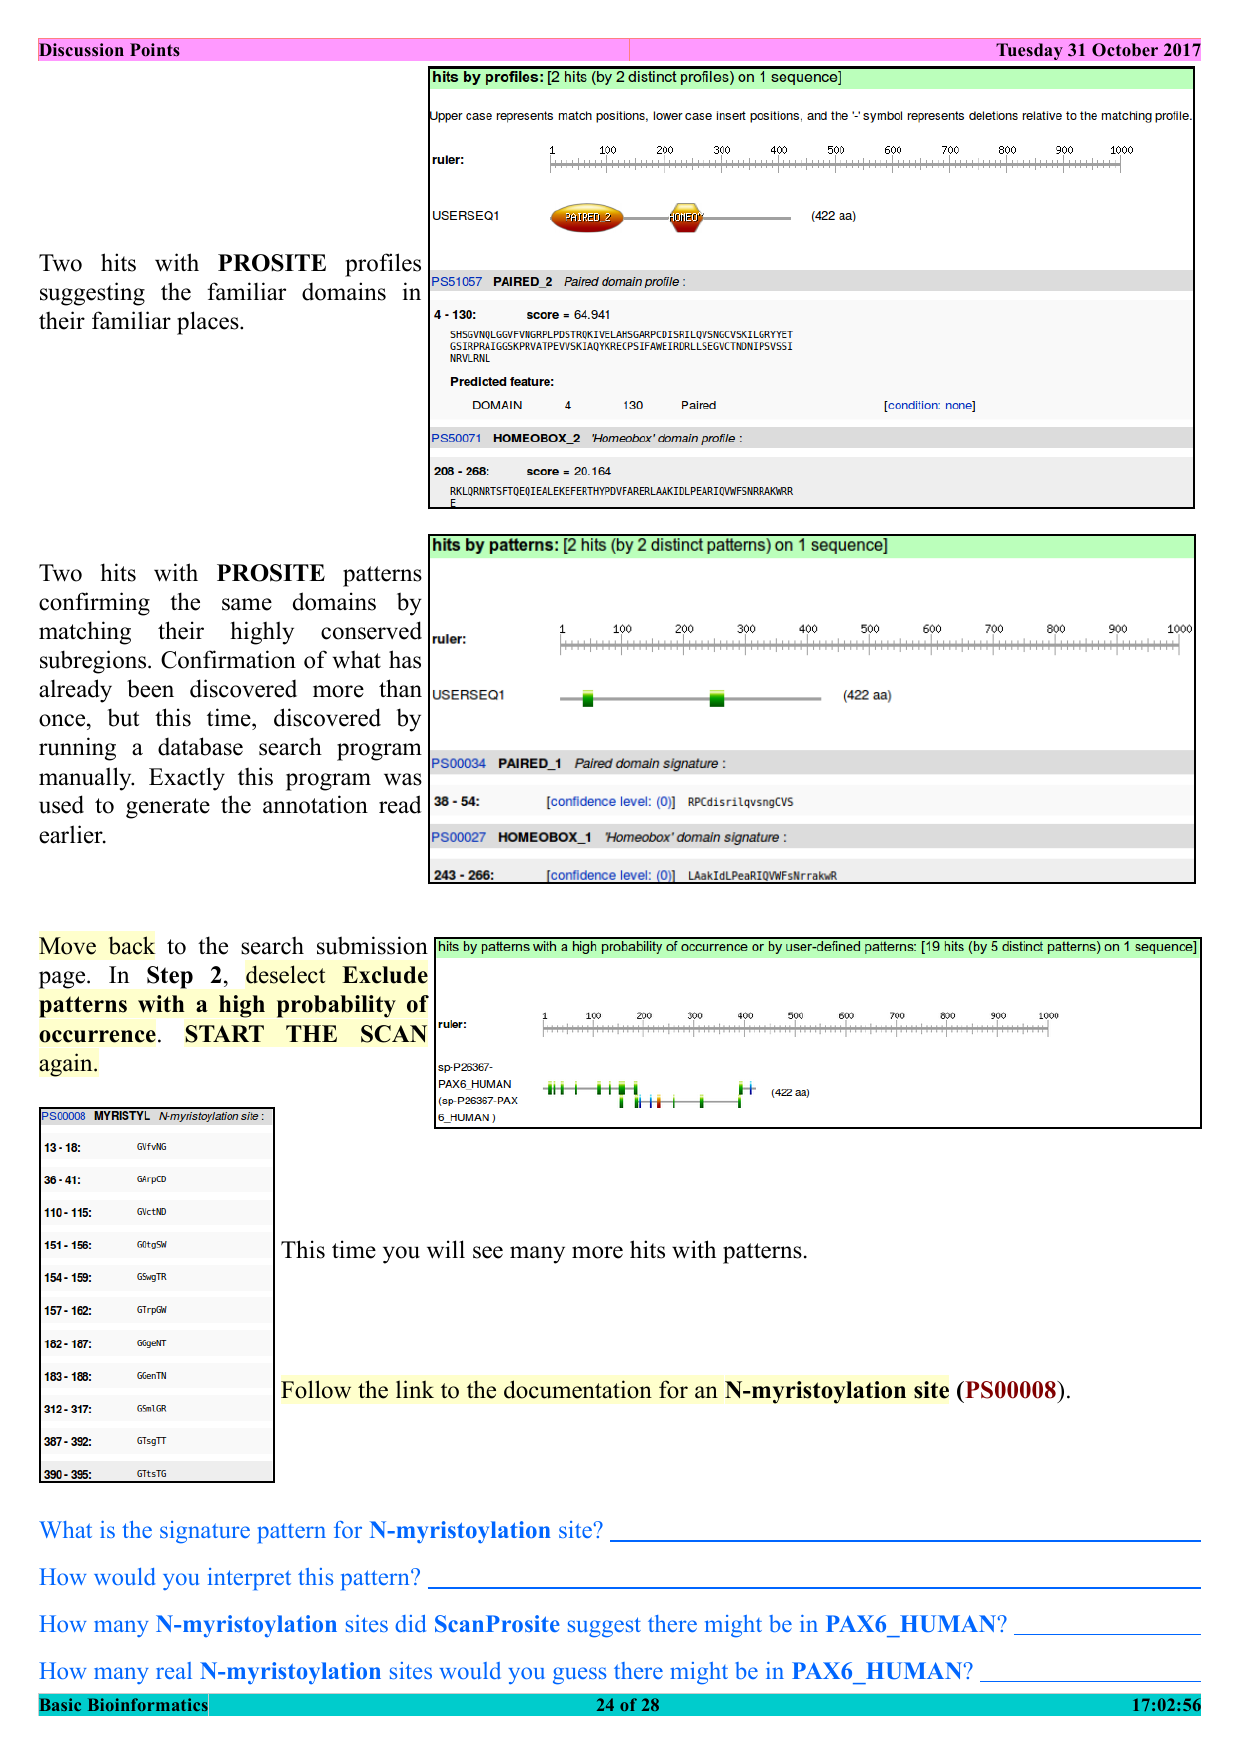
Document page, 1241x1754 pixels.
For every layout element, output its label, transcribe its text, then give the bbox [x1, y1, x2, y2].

picture [430, 69, 1193, 507]
picture [436, 939, 1200, 1127]
text Follow the link to the documentation for an N-myristoylation site (PS00008). [275, 1375, 1201, 1404]
text How many real N-myristoylation sites would you guess there might be in PAX6_HUMAN? [38, 1656, 1201, 1684]
text Move back to the search submission page. In Step 2, deselect Exclude patterns with a high probability of occurrence. START THE SCAN again. [38, 931, 1201, 1077]
text Two hits with PROSITE patterns confirming the same domains by matching their highly conserved subregions. Confirmation of what has already been discovered more than once, but this time, discovered by running a database search program manually. Exactly this program was used to generate the annotation read earlier. [38, 558, 428, 848]
text This time you will see many more hits with patterns. [275, 1234, 1201, 1264]
text How would you interpret this pattern? [38, 1562, 1201, 1591]
text Two hits with PROSITE profiles suggesting the familiar domains in their familiar places. [38, 248, 428, 335]
text What is the signature pattern for N-myristoylation site? [38, 1515, 1201, 1544]
picture [430, 536, 1194, 882]
text How many N-myristoylation sites did ScanProsite suggest there might be in PAX6_HUMAN? [38, 1609, 1201, 1638]
picture [41, 1109, 273, 1481]
